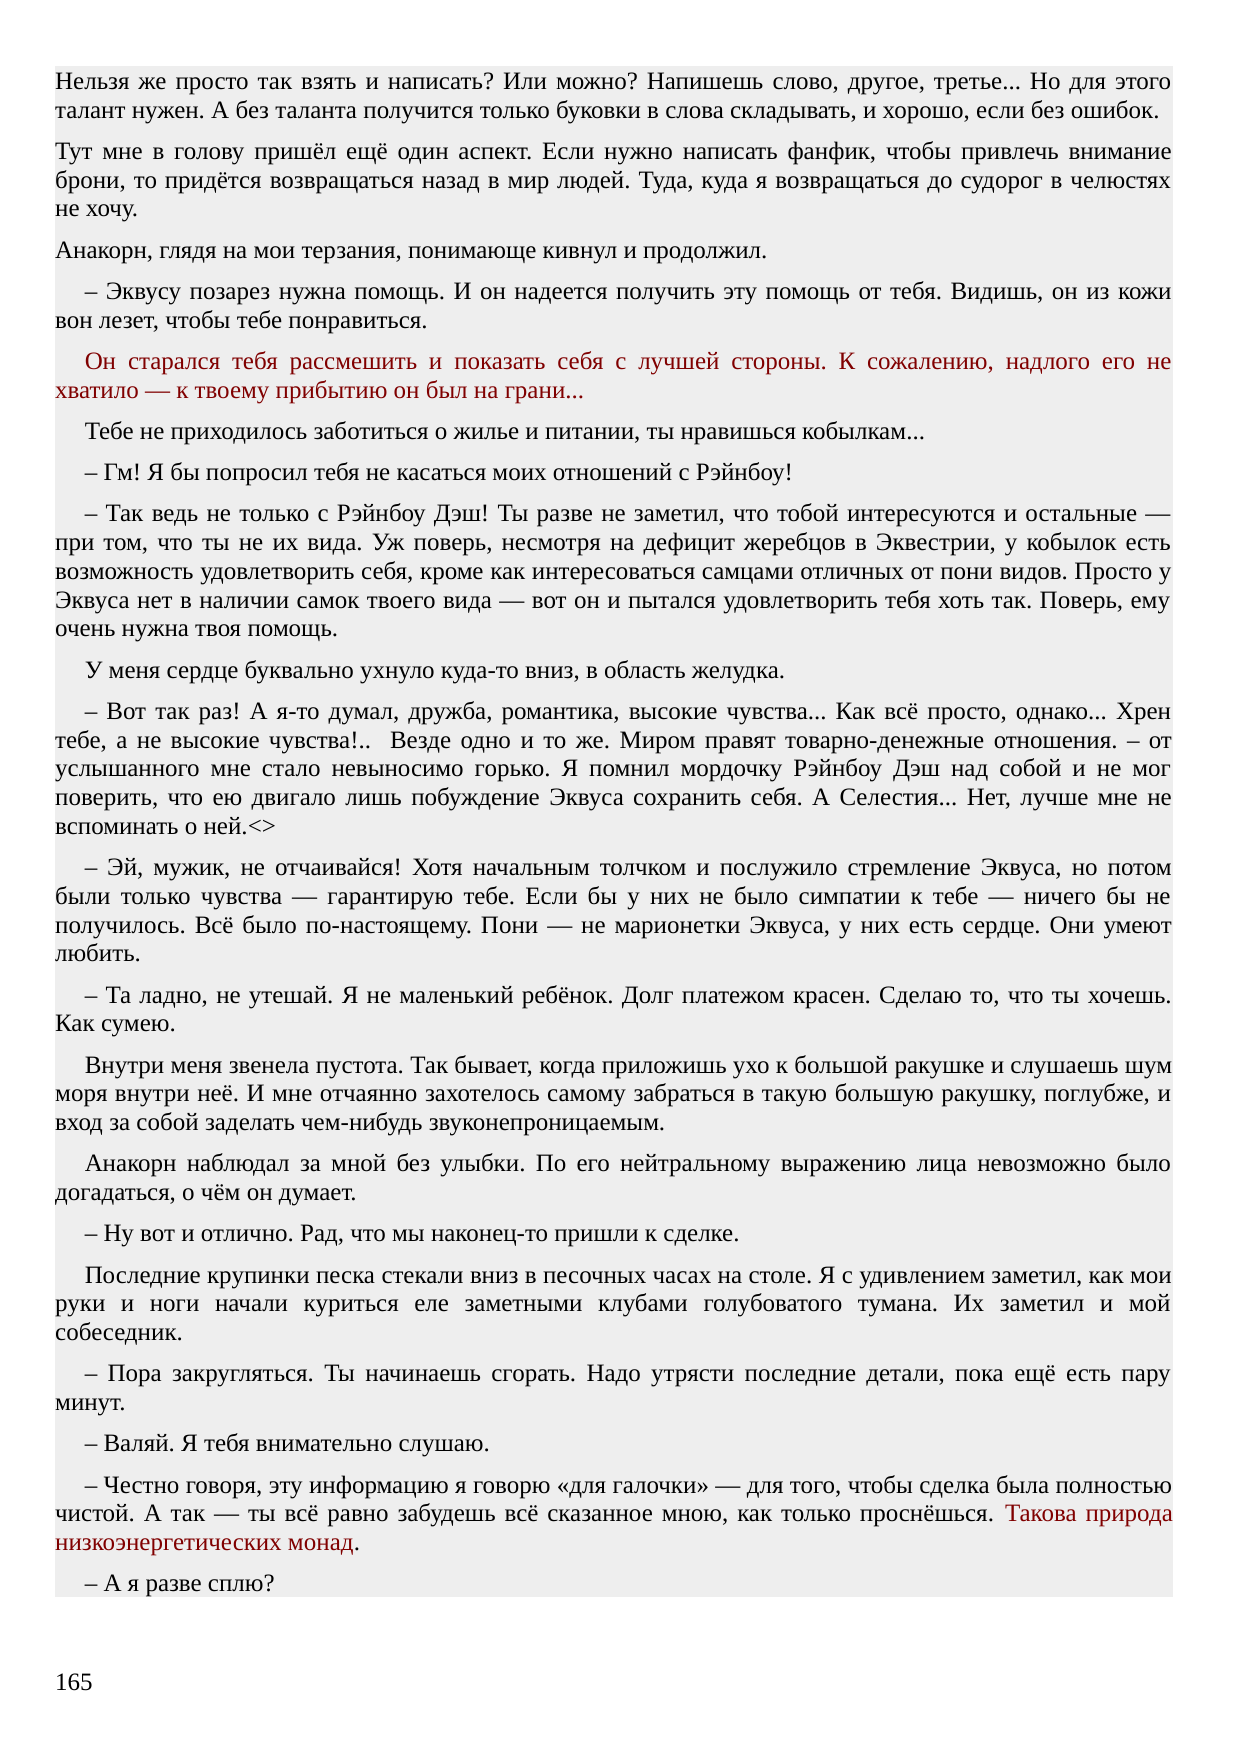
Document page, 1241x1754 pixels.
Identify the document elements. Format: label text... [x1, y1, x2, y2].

text Тебе не приходилось заботиться о жилье и питании, ты нравишься кобылкам... [55, 416, 1173, 445]
text – Пора закругляться. Ты начинаешь сгорать. Надо утрясти последние детали, пока ещё есть пару минут. [55, 1358, 1173, 1416]
text Последние крупинки песка стекали вниз в песочных часах на столе. Я с удивлением заметил, как мои руки и ноги начали куриться еле заметными клубами голубоватого тумана. Их заметил и мой собеседник. [55, 1260, 1173, 1346]
text Тут мне в голову пришёл ещё один аспект. Если нужно написать фанфик, чтобы привлечь внимание брони, то придётся возвращаться назад в мир людей. Туда, куда я возвращаться до судорог в челюстях не хочу. [55, 136, 1173, 222]
text – Ну вот и отлично. Рад, что мы наконец-то пришли к сделке. [55, 1218, 1173, 1247]
text – Так ведь не только с Рэйнбоу Дэш! Ты разве не заметил, что тобой интересуются и остальные — при том, что ты не их вида. Уж поверь, несмотря на дефицит жеребцов в Эквестрии, у кобылок есть возможность удовлетворить себя, кроме как интересоваться самцами отличных от пони видов. Просто у Эквуса нет в наличии самок твоего вида — вот он и пытался удовлетворить тебя хоть так. Поверь, ему очень нужна твоя помощь. [55, 498, 1173, 642]
text – Эй, мужик, не отчаивайся! Хотя начальным толчком и послужило стремление Эквуса, но потом были только чувства — гарантирую тебе. Если бы у них не было симпатии к тебе — ничего бы не получилось. Всё было по-настоящему. Пони — не марионетки Эквуса, у них есть сердце. Они умеют любить. [55, 852, 1173, 967]
text Он старался тебя рассмешить и показать себя с лучшей стороны. К сожалению, надлого его не хватило — к твоему прибытию он был на грани... [55, 346, 1173, 403]
text – Эквусу позарез нужна помощь. И он надеется получить эту помощь от тебя. Видишь, он из кожи вон лезет, чтобы тебе понравиться. [55, 276, 1173, 333]
text Внутри меня звенела пустота. Так бывает, когда приложишь ухо к большой ракушке и слушаешь шум моря внутри неё. И мне отчаянно захотелось самому забраться в такую большую ракушку, поглубже, и вход за собой заделать чем-нибудь звуконепроницаемым. [55, 1050, 1173, 1136]
text – Валяй. Я тебя внимательно слушаю. [55, 1428, 1173, 1457]
text – А я разве сплю? [55, 1568, 1173, 1597]
text – Гм! Я бы попросил тебя не касаться моих отношений с Рэйнбоу! [55, 457, 1173, 486]
text У меня сердце буквально ухнуло куда-то вниз, в область желудка. [55, 655, 1173, 683]
text – Честно говоря, эту информацию я говорю «для галочки» — для того, чтобы сделка была полностью чистой. А так — ты всё равно забудешь всё сказанное мною, как только проснёшься. Такова природа низкоэнергетических монад. [55, 1470, 1173, 1556]
text Анакорн наблюдал за мной без улыбки. По его нейтральному выражению лица невозможно было догадаться, о чём он думает. [55, 1148, 1173, 1206]
text – Та ладно, не утешай. Я не маленький ребёнок. Долг платежом красен. Сделаю то, что ты хочешь. Как сумею. [55, 980, 1173, 1037]
text – Вот так раз! А я-то думал, дружба, романтика, высокие чувства... Как всё просто, однако... Хрен тебе, а не высокие чувства!.. Везде одно и то же. Миром правят товарно-денежные отношения. – от услышанного мне стало невыносимо горько. Я помнил мордочку Рэйнбоу Дэш над собой и не мог поверить, что ею двигало лишь побуждение Эквуса сохранить себя. А Селестия... Нет, лучше мне не вспоминать о ней.<> [55, 696, 1173, 840]
text Анакорн, глядя на мои терзания, понимающе кивнул и продолжил. [55, 235, 1173, 263]
text Нельзя же просто так взять и написать? Или можно? Напишешь слово, другое, третье... Но для этого талант нужен. А без таланта получится только буковки в слова складывать, и хорошо, если без ошибок. [55, 66, 1173, 123]
